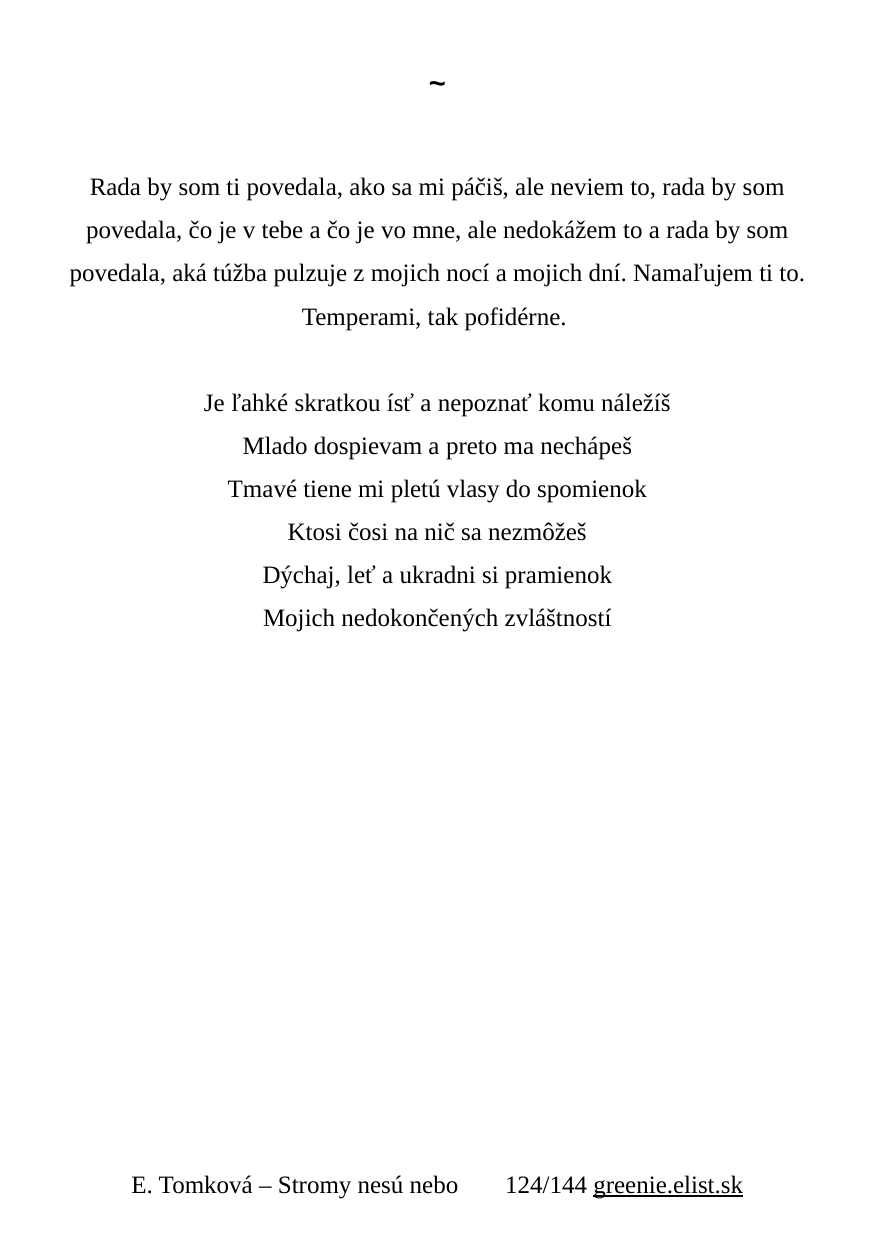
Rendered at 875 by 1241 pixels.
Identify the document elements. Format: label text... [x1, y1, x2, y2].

text Rada by som ti povedala, ako sa mi páčiš, ale neviem to, rada by som povedala, čo je v tebe a čo je vo mne, ale nedokážem to a rada by som povedala, aká túžba pulzuje z mojich nocí a mojich dní. Namaľujem ti to. Temperami, tak pofidérne. [41, 172, 833, 330]
text Dýchaj, leť a ukradni si pramienok [41, 560, 833, 589]
text Ktosi čosi na nič sa nezmôžeš [41, 517, 833, 546]
text Mojich nedokončených zvláštností [41, 603, 833, 632]
subtitle ~ [41, 66, 833, 100]
text Je ľahké skratkou ísť a nepoznať komu náležíš [41, 388, 833, 417]
text Mlado dospievam a preto ma nechápeš [41, 431, 833, 460]
text Tmavé tiene mi pletú vlasy do spomienok [41, 474, 833, 503]
